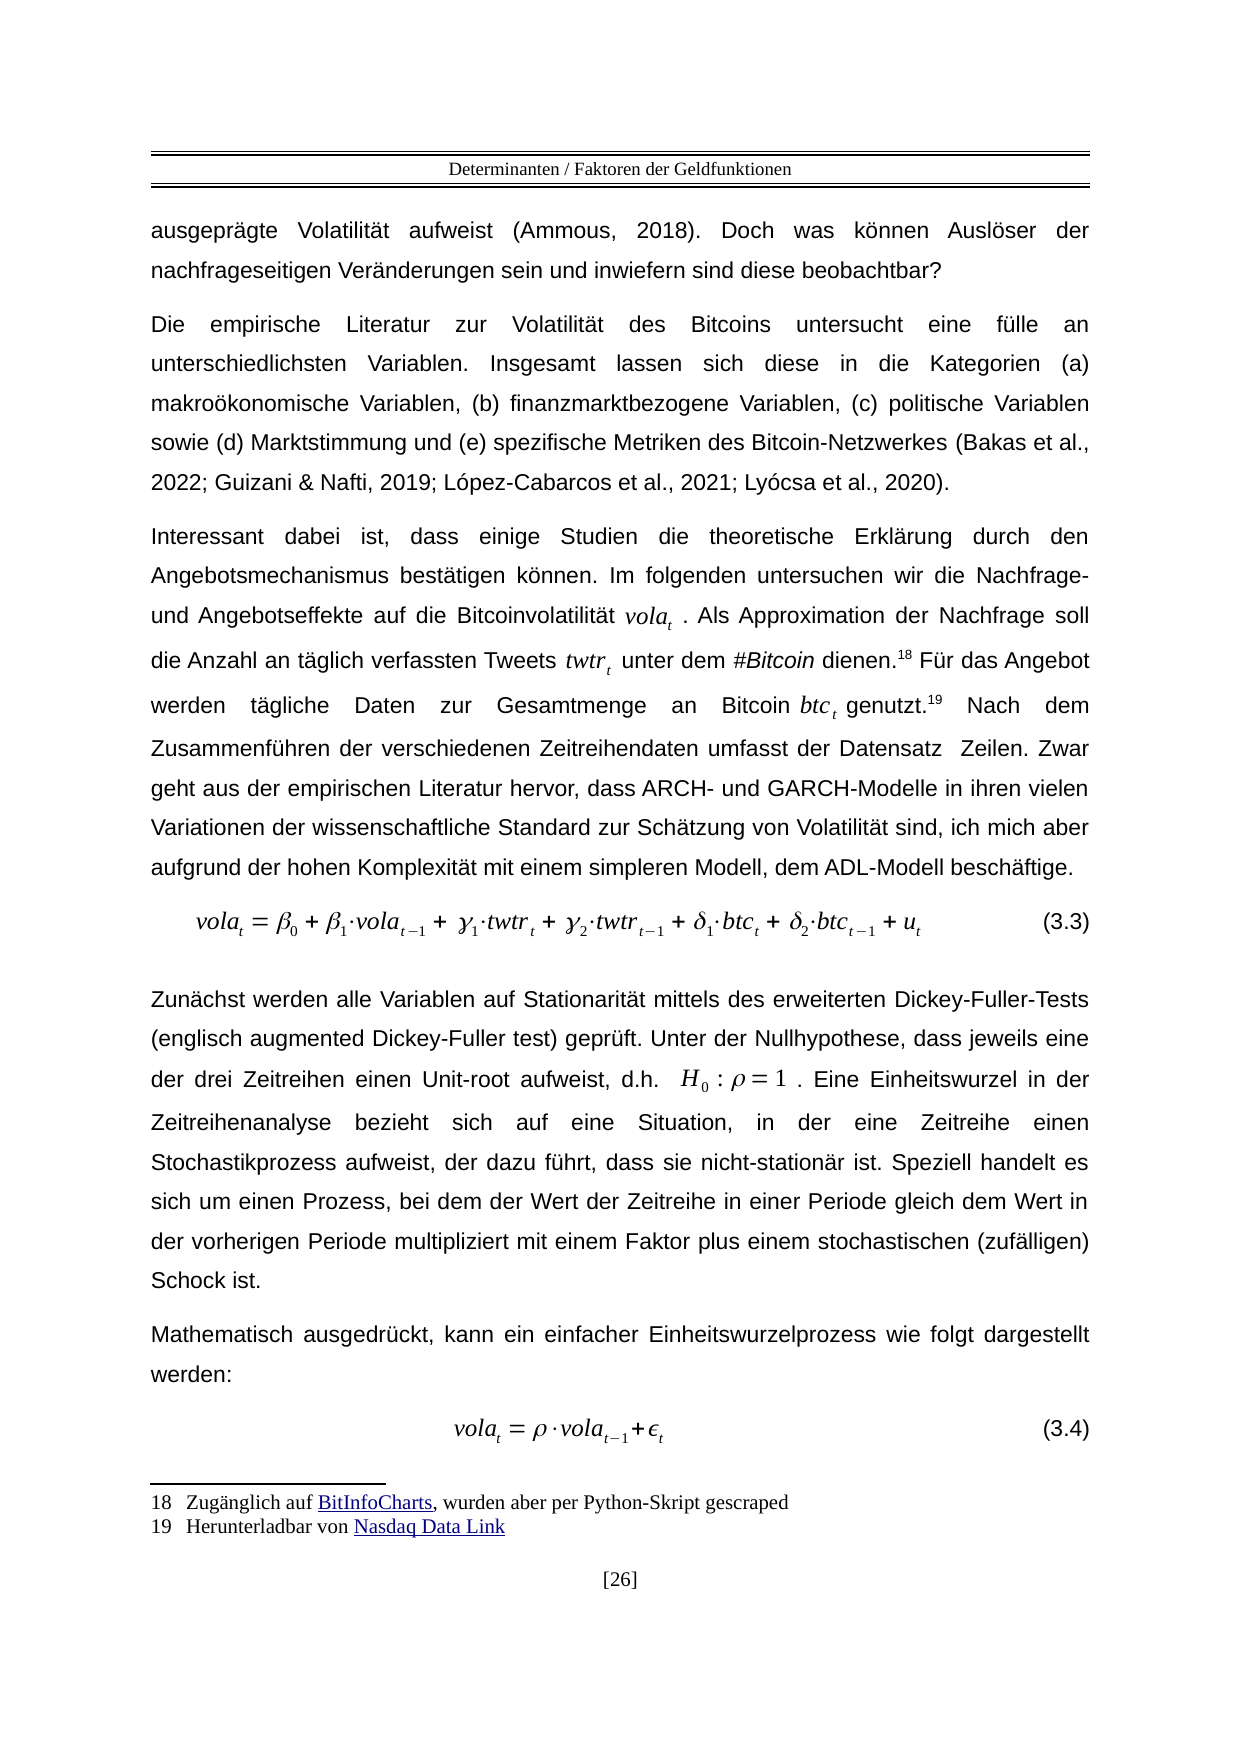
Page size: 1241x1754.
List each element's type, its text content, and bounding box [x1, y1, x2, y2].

text Interessant dabei ist, dass einige Studien die theoretische Erklärung durch den Angebotsmechanismus bestätigen können. Im folgenden untersuchen wir die Nachfrage- und Angebotseffekte auf die Bitcoinvolatilität. Als Approximation der Nachfrage soll die Anzahl an täglich verfassten Tweetsunter dem #Bitcoin dienen. Für das Angebot werden tägliche Daten zur Gesamtmenge an Bitcoingenutzt. Nach dem Zusammenführen der verschiedenen Zeitreihendaten umfasst der Datensatz Zeilen. Zwar geht aus der empirischen Literatur hervor, dass ARCH- und GARCH-Modelle in ihren vielen Variationen der wissenschaftliche Standard zur Schätzung von Volatilität sind, ich mich aber aufgrund der hohen Komplexität mit einem simpleren Modell, dem ADL-Modell beschäftige. [151, 523, 1090, 880]
table_header [151, 1415, 965, 1446]
text Zugänglich auf BitInfoCharts, wurden aber per Python-Skript gescraped [151, 1490, 1090, 1514]
text Zunächst werden alle Variablen auf Stationarität mittels des erweiterten Dickey-Fuller-Tests (englisch augmented Dickey-Fuller test) geprüft. Unter der Nullhypothese, dass jeweils eine der drei Zeitreihen einen Unit-root aufweist, d.h. . Eine Einheitswurzel in der Zeitreihenanalyse bezieht sich auf eine Situation, in der eine Zeitreihe einen Stochastikprozess aufweist, der dazu führt, dass sie nicht-stationär ist. Speziell handelt es sich um einen Prozess, bei dem der Wert der Zeitreihe in einer Periode gleich dem Wert in der vorherigen Periode multipliziert mit einem Faktor plus einem stochastischen (zufälligen) Schock ist. [151, 986, 1090, 1294]
table_header (3.3) [965, 908, 1090, 939]
text Herunterladbar von Nasdaq Data Link [151, 1514, 1090, 1538]
text ausgeprägte Volatilität aufweist (Ammous, 2018). Doch was können Auslöser der nachfrageseitigen Veränderungen sein und inwiefern sind diese beobachtbar? [151, 217, 1090, 283]
table_header (3.4) [965, 1415, 1090, 1446]
text Die empirische Literatur zur Volatilität des Bitcoins untersucht eine fülle an unterschiedlichsten Variablen. Insgesamt lassen sich diese in die Kategorien (a) makroökonomische Variablen, (b) finanzmarktbezogene Variablen, (c) politische Variablen sowie (d) Marktstimmung und (e) spezifische Metriken des Bitcoin-Netzwerkes (Bakas et al., 2022; Guizani & Nafti, 2019; López-Cabarcos et al., 2021; Lyócsa et al., 2020). [151, 311, 1090, 495]
text Mathematisch ausgedrückt, kann ein einfacher Einheitswurzelprozess wie folgt dargestellt werden: [151, 1321, 1090, 1387]
table_header [151, 908, 965, 939]
